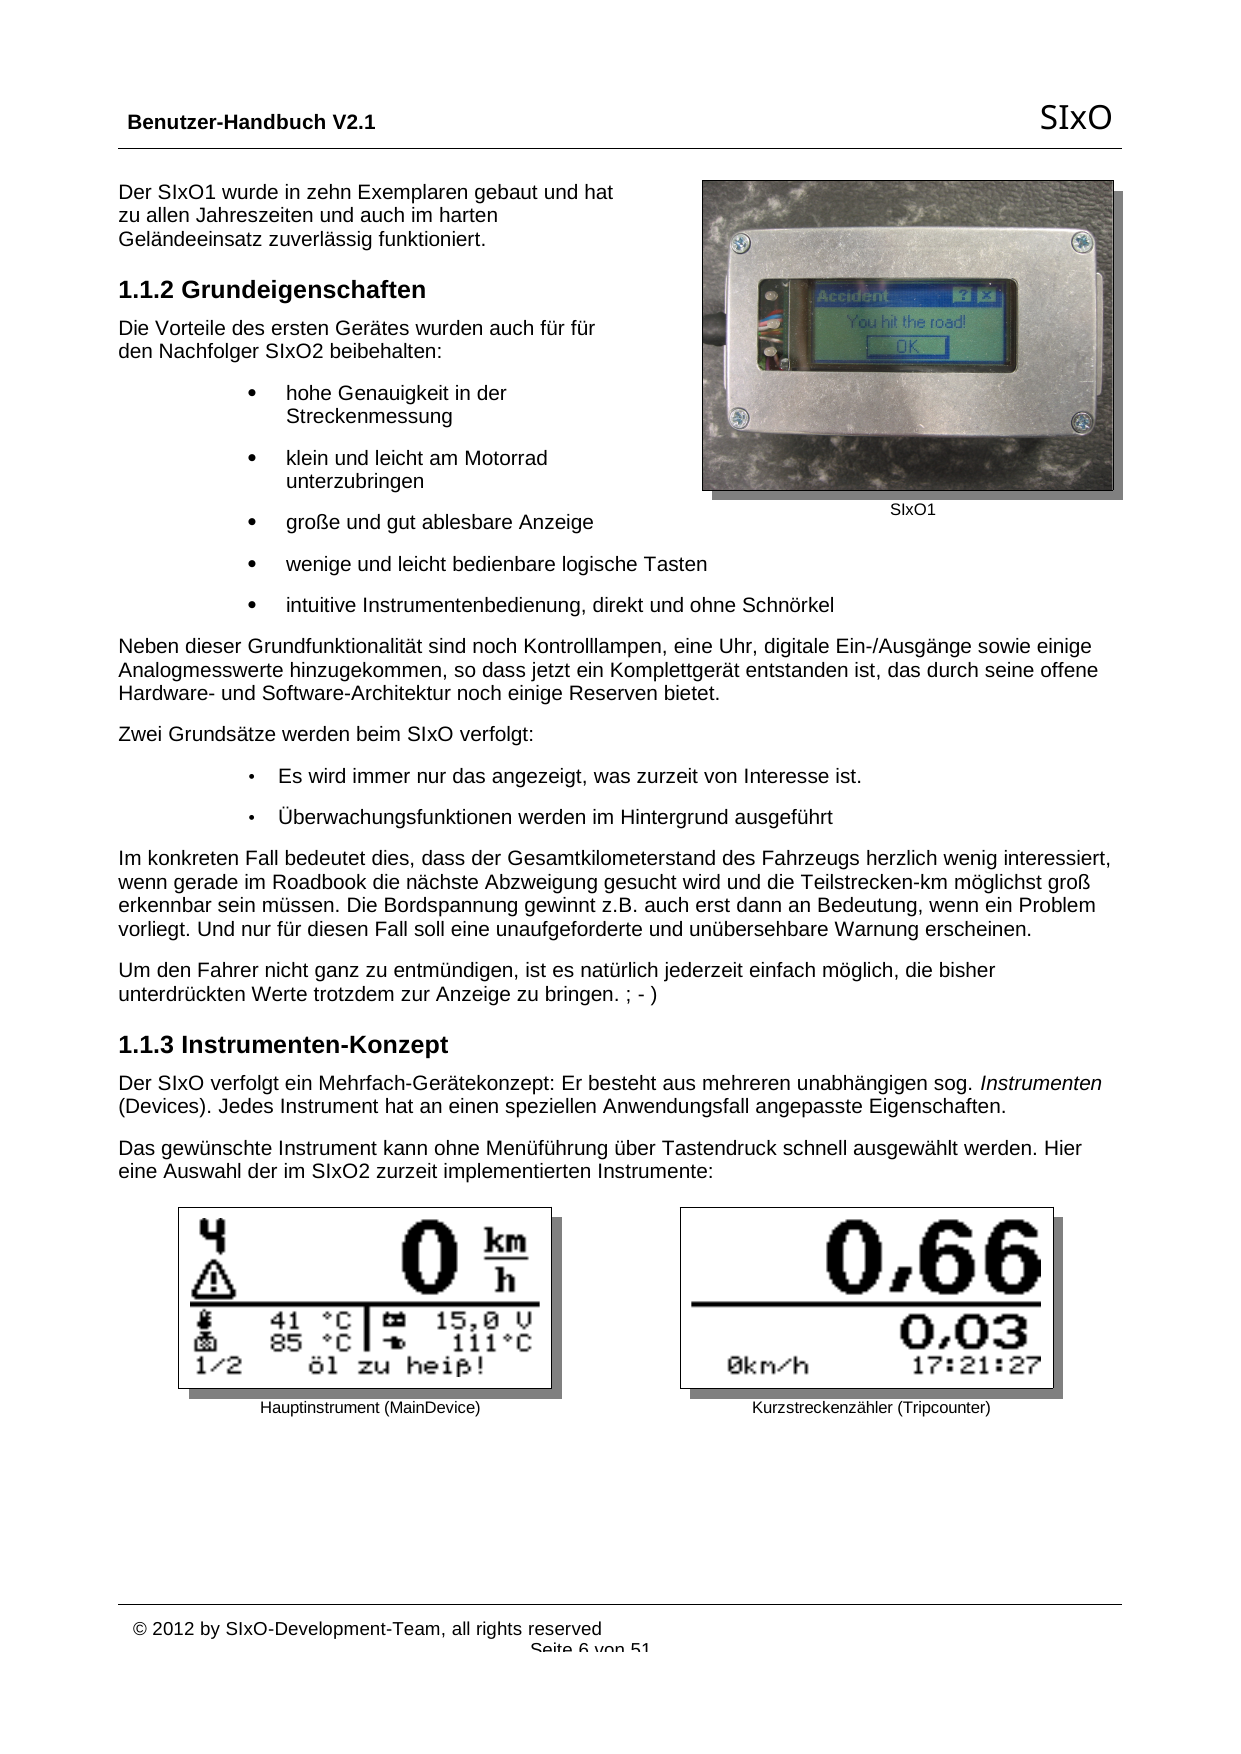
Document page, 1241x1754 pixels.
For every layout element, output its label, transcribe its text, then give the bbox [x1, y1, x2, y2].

table_header [120, 1201, 621, 1454]
text Der SIxO1 wurde in zehn Exemplaren gebaut und hat zu allen Jahreszeiten und auch im harten Geländeeinsatz zuverlässig funktioniert. [118, 180, 702, 251]
text Neben dieser Grundfunktionalität sind noch Kontrolllampen, eine Uhr, digitale Ein-/Ausgänge sowie einige Analogmesswerte hinzugekommen, so dass jetzt ein Komplettgerät entstanden ist, das durch seine offene Hardware- und Software-Architektur noch einige Reserven bietet. [118, 634, 1122, 705]
list hohe Genauigkeit in der Streckenmessung [248, 381, 702, 428]
text Der SIxO verfolgt ein Mehrfach-Gerätekonzept: Er besteht aus mehreren unabhängigen sog. Instrumenten (Devices). Jedes Instrument hat an einen speziellen Anwendungsfall angepasste Eigenschaften. [118, 1071, 1122, 1118]
list Es wird immer nur das angezeigt, was zurzeit von Interesse ist. [248, 764, 1122, 788]
list Überwachungsfunktionen werden im Hintergrund ausgeführt [248, 805, 1122, 829]
text Im konkreten Fall bedeutet dies, dass der Gesamtkilometerstand des Fahrzeugs herzlich wenig interessiert, wenn gerade im Roadbook die nächste Abzweigung gesucht wird und die Teilstrecken-km möglichst groß erkennbar sein müssen. Die Bordspannung gewinnt z.B. auch erst dann an Bedeutung, wenn ein Problem vorliegt. Und nur für diesen Fall soll eine unaufgeforderte und unübersehbare Warnung erscheinen. [118, 847, 1122, 941]
text Um den Fahrer nicht ganz zu entmündigen, ist es natürlich jederzeit einfach möglich, die bisher unterdrückten Werte trotzdem zur Anzeige zu bringen. ; - ) [118, 958, 1122, 1006]
text Das gewünschte Instrument kann ohne Menüführung über Tastendruck schnell ausgewählt werden. Hier eine Auswahl der im SIxO2 zurzeit implementierten Instrumente: [118, 1136, 1122, 1183]
picture [703, 181, 1113, 490]
subtitle Instrumenten-Konzept [118, 1031, 1122, 1059]
table_header [621, 1201, 1122, 1454]
text SIxO1 [702, 491, 1123, 519]
subtitle Grundeigenschaften [118, 276, 702, 304]
list klein und leicht am Motorrad unterzubringen [248, 446, 702, 493]
list intuitive Instrumentenbedienung, direkt und ohne Schnörkel [248, 593, 1122, 617]
picture [190, 1218, 540, 1377]
picture [691, 1218, 1041, 1377]
text Die Vorteile des ersten Gerätes wurden auch für für den Nachfolger SIxO2 beibehalten: [118, 316, 702, 363]
text Zwei Grundsätze werden beim SIxO verfolgt: [118, 723, 1122, 746]
list große und gut ablesbare Anzeige [248, 511, 1122, 534]
list wenige und leicht bedienbare logische Tasten [248, 552, 1122, 576]
